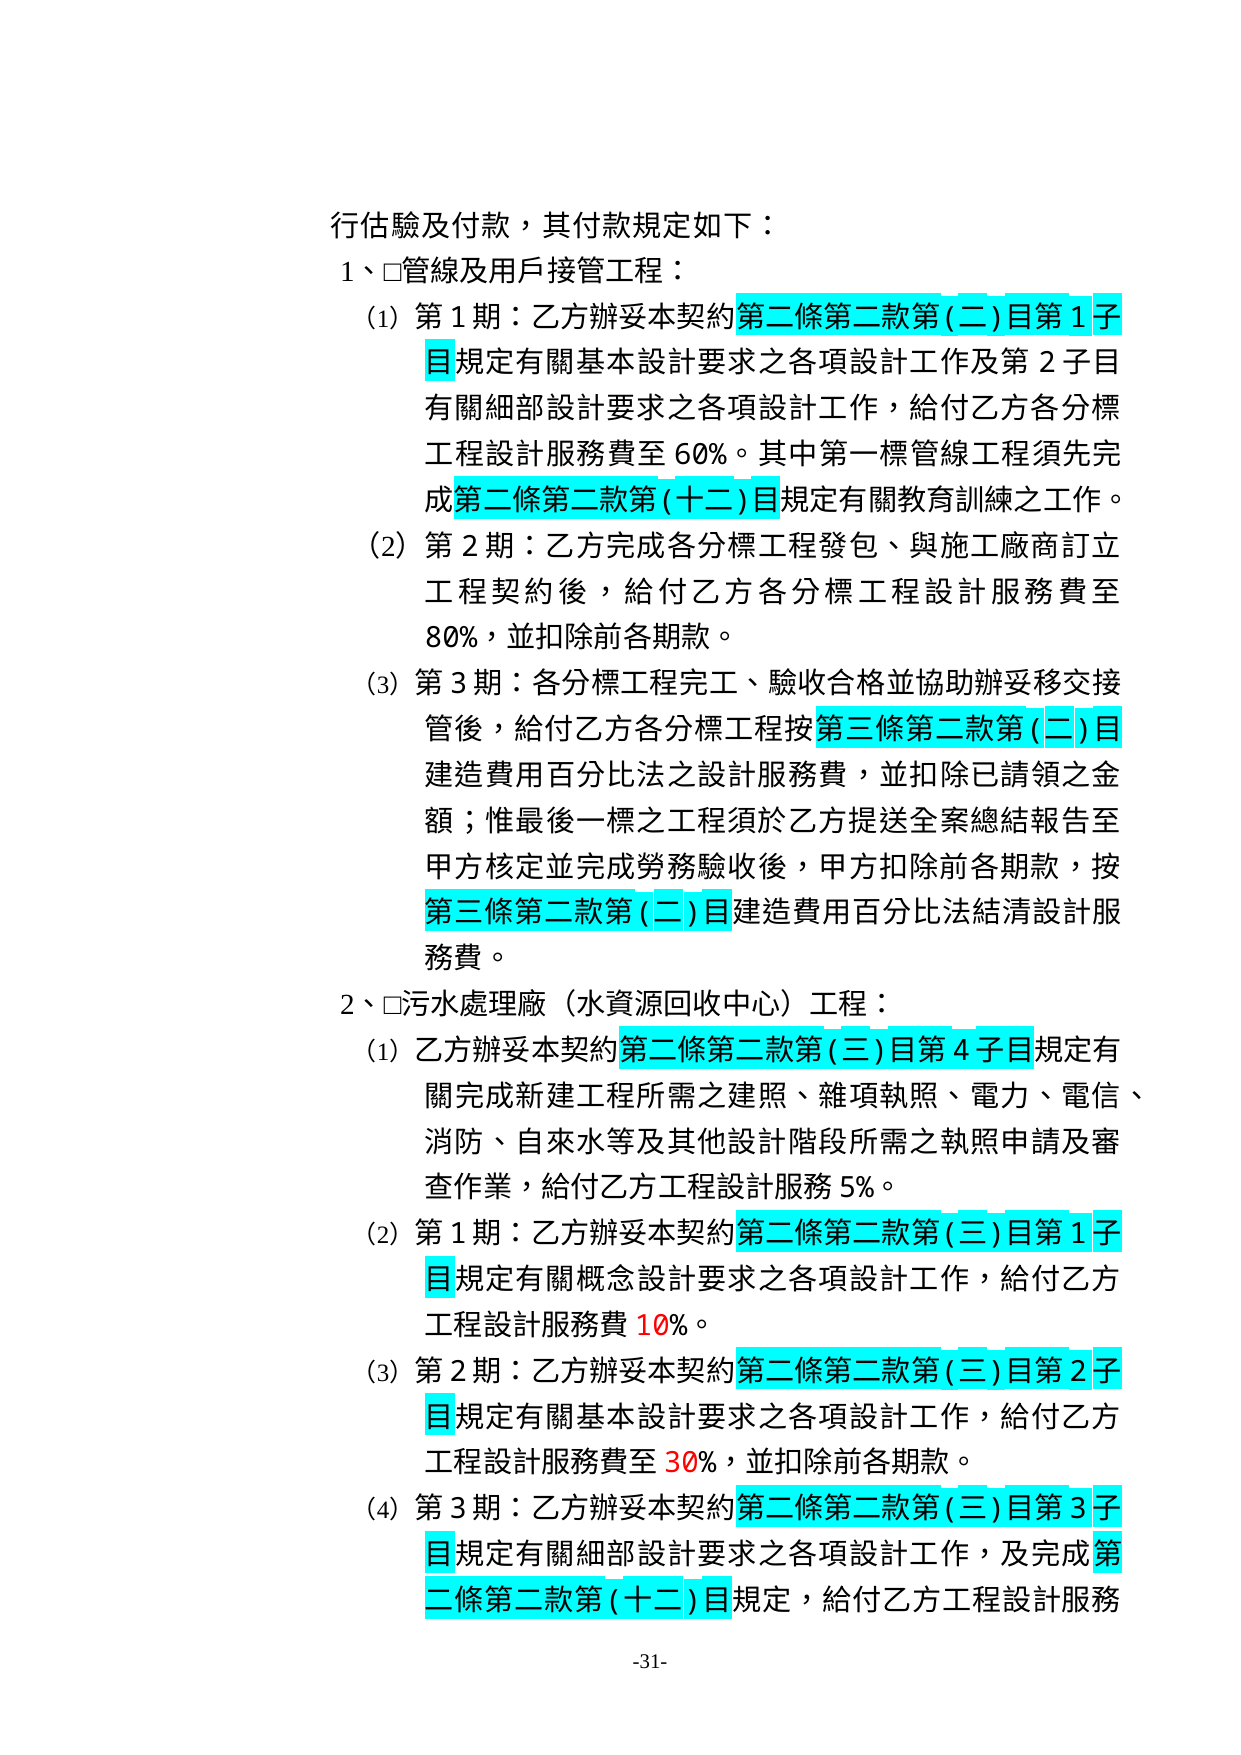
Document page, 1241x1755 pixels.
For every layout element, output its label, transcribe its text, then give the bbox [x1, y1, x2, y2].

text 行估驗及付款，其付款規定如下： [330, 182, 1122, 244]
list 第3期：各分標工程完工、驗收合格並協助辦妥移交接管後，給付乙方各分標工程按第三條第二款第(二)目建造費用百分比法之設計服務費，並扣除已請領之金額；惟最後一標之工程須於乙方提送全案總結報告至甲方核定並完成勞務驗收後，甲方扣除前各期款，按第三條第二款第(二)目建造費用百分比法結清設計服務費。 [352, 657, 1122, 978]
list 第2期：乙方完成各分標工程發包、與施工廠商訂立工程契約後，給付乙方各分標工程設計服務費至80%，並扣除前各期款。 [352, 519, 1122, 657]
list 第1期：乙方辦妥本契約第二條第二款第(三)目第1子目規定有關概念設計要求之各項設計工作，給付乙方工程設計服務費10%。 [352, 1207, 1122, 1344]
list 第3期：乙方辦妥本契約第二條第二款第(三)目第3子目規定有關細部設計要求之各項設計工作，及完成第二條第二款第(十二)目規定，給付乙方工程設計服務 [352, 1482, 1122, 1619]
list 第2期：乙方辦妥本契約第二條第二款第(三)目第2子目規定有關基本設計要求之各項設計工作，給付乙方工程設計服務費至30%，並扣除前各期款。 [352, 1344, 1122, 1482]
list 第1期：乙方辦妥本契約第二條第二款第(二)目第1子目規定有關基本設計要求之各項設計工作及第2子目有關細部設計要求之各項設計工作，給付乙方各分標工程設計服務費至60%。其中第一標管線工程須先完成第二條第二款第(十二)目規定有關教育訓練之工作。 [352, 290, 1122, 519]
list □管線及用戶接管工程： [340, 244, 1122, 290]
list □污水處理廠（水資源回收中心）工程： [340, 978, 1122, 1024]
list 乙方辦妥本契約第二條第二款第(三)目第4子目規定有關完成新建工程所需之建照、雜項執照、電力、電信、消防、自來水等及其他設計階段所需之執照申請及審查作業，給付乙方工程設計服務5%。 [352, 1024, 1122, 1207]
